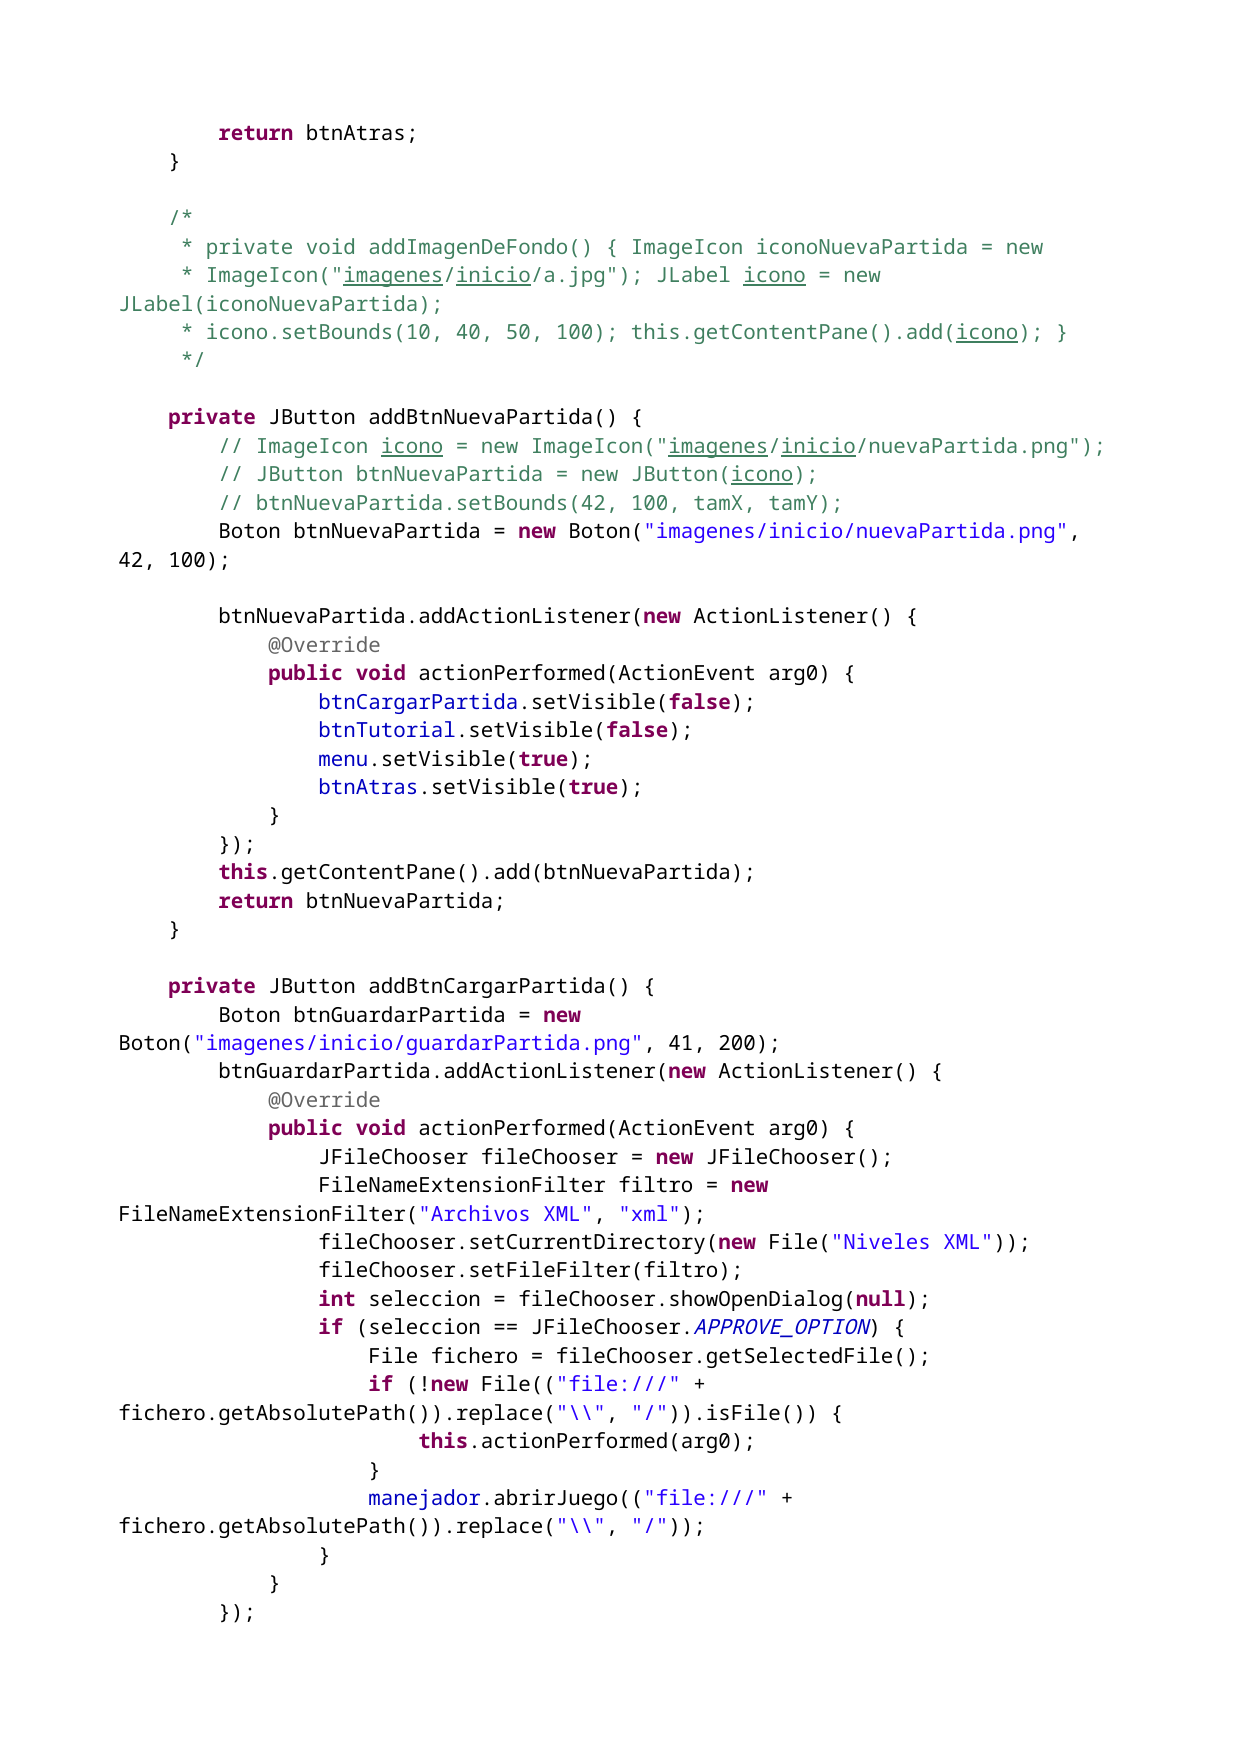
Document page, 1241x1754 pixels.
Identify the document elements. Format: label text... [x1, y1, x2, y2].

text }); [118, 1597, 1122, 1625]
text menu.setVisible(true); [118, 744, 1122, 772]
text public void actionPerformed(ActionEvent arg0) { [118, 1113, 1122, 1142]
text @Override [118, 630, 1122, 658]
text JFileChooser fileChooser = new JFileChooser(); [118, 1142, 1122, 1170]
text manejador.abrirJuego(("file:///" + fichero.getAbsolutePath()).replace("\\", "/")); [118, 1483, 1122, 1540]
text if (seleccion == JFileChooser.APPROVE_OPTION) { [118, 1312, 1122, 1341]
text } [118, 914, 1122, 943]
text } [118, 1455, 1122, 1483]
text // btnNuevaPartida.setBounds(42, 100, tamX, tamY); [118, 488, 1122, 516]
text } [118, 147, 1122, 175]
text int seleccion = fileChooser.showOpenDialog(null); [118, 1284, 1122, 1312]
text return btnAtras; [118, 118, 1122, 147]
text */ [118, 346, 1122, 374]
text // ImageIcon icono = new ImageIcon("imagenes/inicio/nuevaPartida.png"); [118, 431, 1122, 459]
text this.getContentPane().add(btnNuevaPartida); [118, 857, 1122, 886]
text fileChooser.setFileFilter(filtro); [118, 1256, 1122, 1284]
text File fichero = fileChooser.getSelectedFile(); [118, 1341, 1122, 1369]
text btnAtras.setVisible(true); [118, 772, 1122, 801]
text if (!new File(("file:///" + fichero.getAbsolutePath()).replace("\\", "/")).isFile()) { [118, 1369, 1122, 1426]
text public void actionPerformed(ActionEvent arg0) { [118, 658, 1122, 687]
text * icono.setBounds(10, 40, 50, 100); this.getContentPane().add(icono); } [118, 317, 1122, 346]
text this.actionPerformed(arg0); [118, 1426, 1122, 1455]
text }); [118, 829, 1122, 857]
text btnCargarPartida.setVisible(false); [118, 687, 1122, 715]
text } [118, 801, 1122, 829]
text return btnNuevaPartida; [118, 886, 1122, 914]
text private JButton addBtnNuevaPartida() { [118, 402, 1122, 431]
text Boton btnGuardarPartida = new Boton("imagenes/inicio/guardarPartida.png", 41, 200); [118, 1000, 1122, 1057]
text btnGuardarPartida.addActionListener(new ActionListener() { [118, 1057, 1122, 1085]
text btnNuevaPartida.addActionListener(new ActionListener() { [118, 602, 1122, 630]
text FileNameExtensionFilter filtro = new FileNameExtensionFilter("Archivos XML", "xml"); [118, 1170, 1122, 1227]
text * private void addImagenDeFondo() { ImageIcon iconoNuevaPartida = new [118, 232, 1122, 260]
text private JButton addBtnCargarPartida() { [118, 971, 1122, 1000]
text } [118, 1568, 1122, 1597]
text @Override [118, 1085, 1122, 1113]
text fileChooser.setCurrentDirectory(new File("Niveles XML")); [118, 1227, 1122, 1256]
text // JButton btnNuevaPartida = new JButton(icono); [118, 459, 1122, 488]
text Boton btnNuevaPartida = new Boton("imagenes/inicio/nuevaPartida.png", 42, 100); [118, 516, 1122, 573]
text btnTutorial.setVisible(false); [118, 715, 1122, 744]
text } [118, 1540, 1122, 1568]
text * ImageIcon("imagenes/inicio/a.jpg"); JLabel icono = new JLabel(iconoNuevaPartida); [118, 260, 1122, 317]
text /* [118, 203, 1122, 232]
